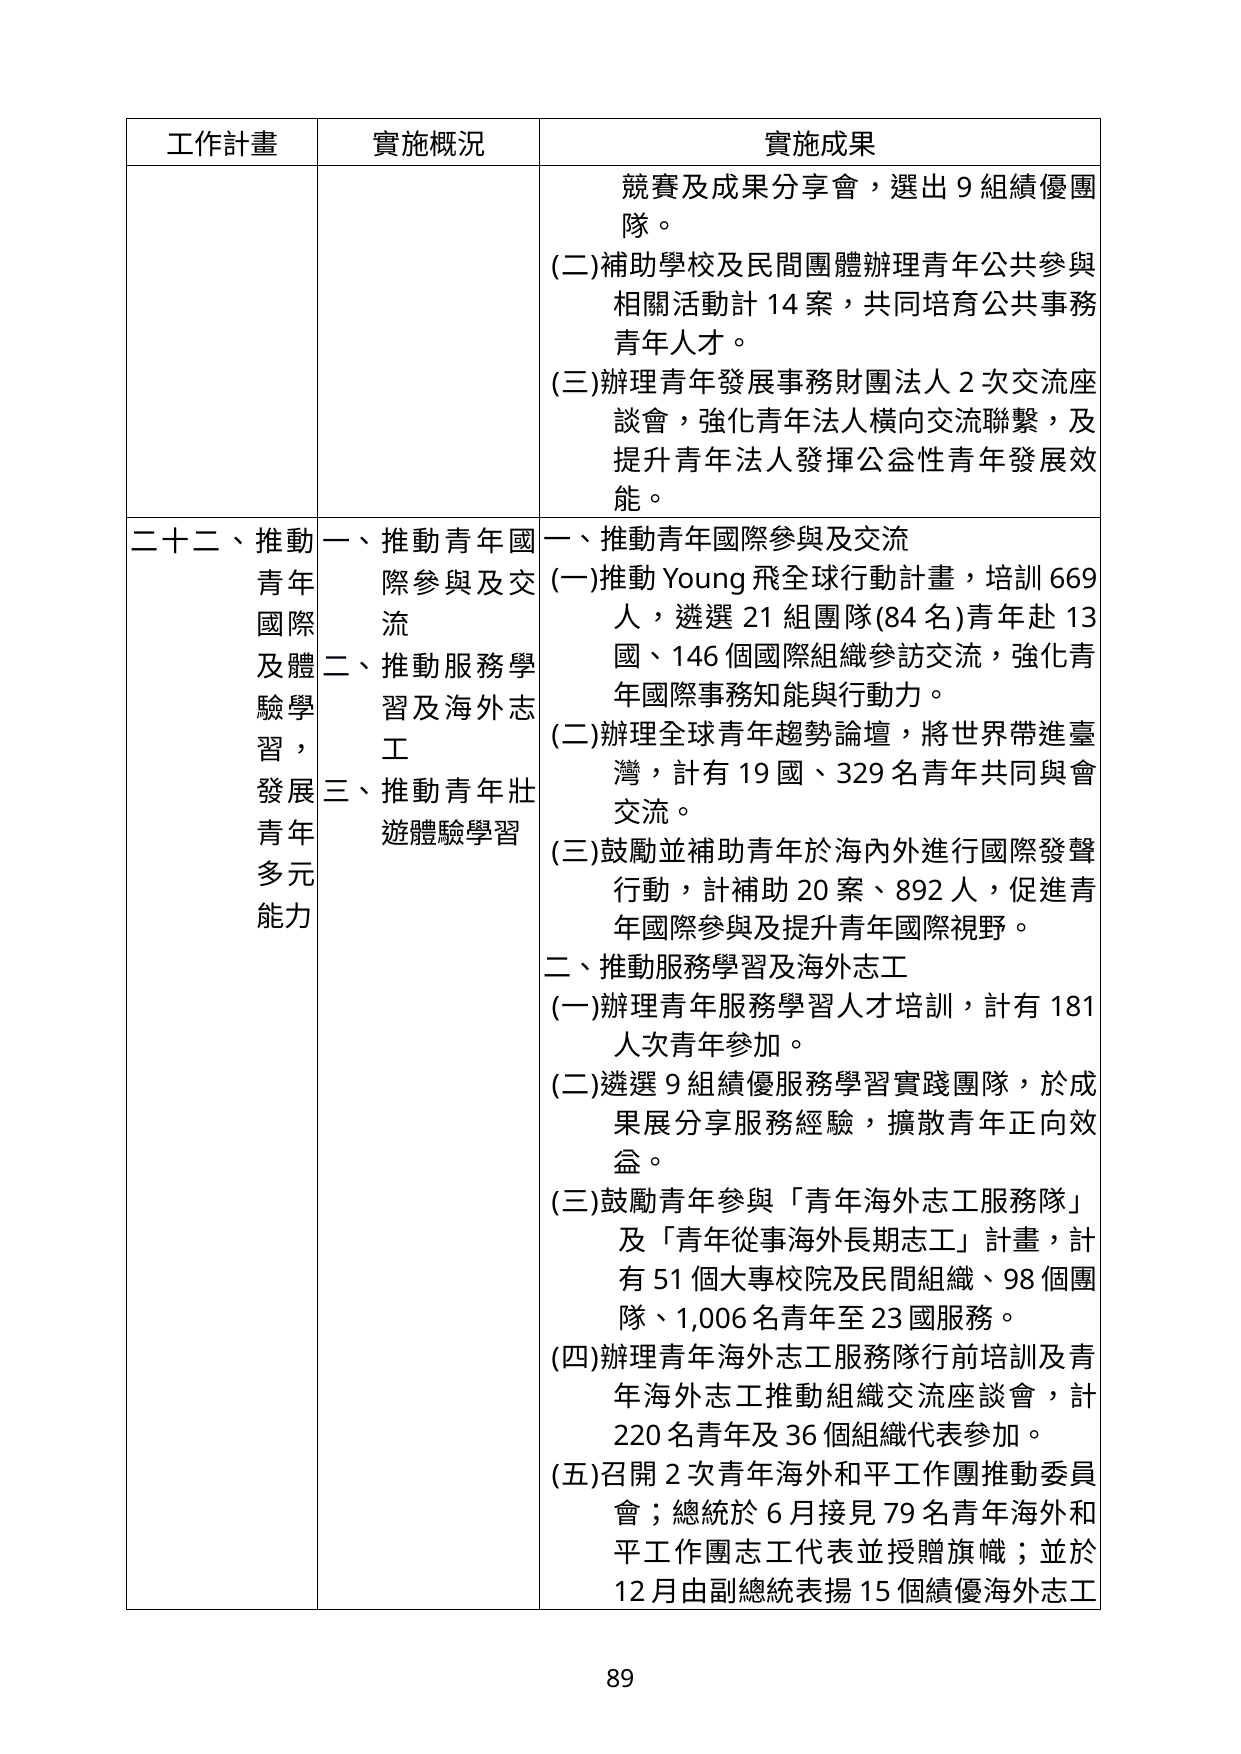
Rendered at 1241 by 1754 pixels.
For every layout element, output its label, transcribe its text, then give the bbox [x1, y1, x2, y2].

table_cell 一、推動青年國際參與及交流 (一)推動Young飛全球行動計畫，培訓669人，遴選21組團隊(84名)青年赴13國、146個國際組織參訪交流，強化青年國際事務知能與行動力。 (二)辦理全球青年趨勢論壇，將世界帶進臺灣，計有19國、329名青年共同與會交流。 (三)鼓勵並補助青年於海內外進行國際發聲行動，計補助20案、892人，促進青年國際參與及提升青年國際視野。 二、推動服務學習及海外志工 (一)辦理青年服務學習人才培訓，計有181人次青年參加。 (二)遴選9組績優服務學習實踐團隊，於成果展分享服務經驗，擴散青年正向效益。 (三)鼓勵青年參與「青年海外志工服務隊」及「青年從事海外長期志工」計畫，計有51個大專校院及民間組織、98個團隊、1,006名青年至23國服務。 (四)辦理青年海外志工服務隊行前培訓及青年海外志工推動組織交流座談會，計220名青年及36個組織代表參加。 (五)召開2次青年海外和平工作團推動委員會；總統於6月接見79名青年海外和平工作團志工代表並授贈旗幟；並於12月由副總統表揚15個績優海外志工 [540, 518, 1100, 1609]
table_cell [127, 166, 317, 517]
table_cell 推動青年國際參與及交流 推動服務學習及海外志工 推動青年壯遊體驗學習 [318, 518, 539, 1609]
table_cell 競賽及成果分享會，選出9組績優團隊。 (二)補助學校及民間團體辦理青年公共參與相關活動計14案，共同培育公共事務青年人才。 (三)辦理青年發展事務財團法人2次交流座談會，強化青年法人橫向交流聯繫，及提升青年法人發揮公益性青年發展效能。 [540, 166, 1100, 517]
table_cell [318, 166, 539, 517]
table_header 實施成果 [540, 119, 1100, 165]
table_header 工作計畫 [127, 119, 317, 165]
table_header 實施概況 [318, 119, 539, 165]
table_cell 二十二、推動青年國際及體驗學習，發展青年多元能力 [127, 518, 317, 1609]
